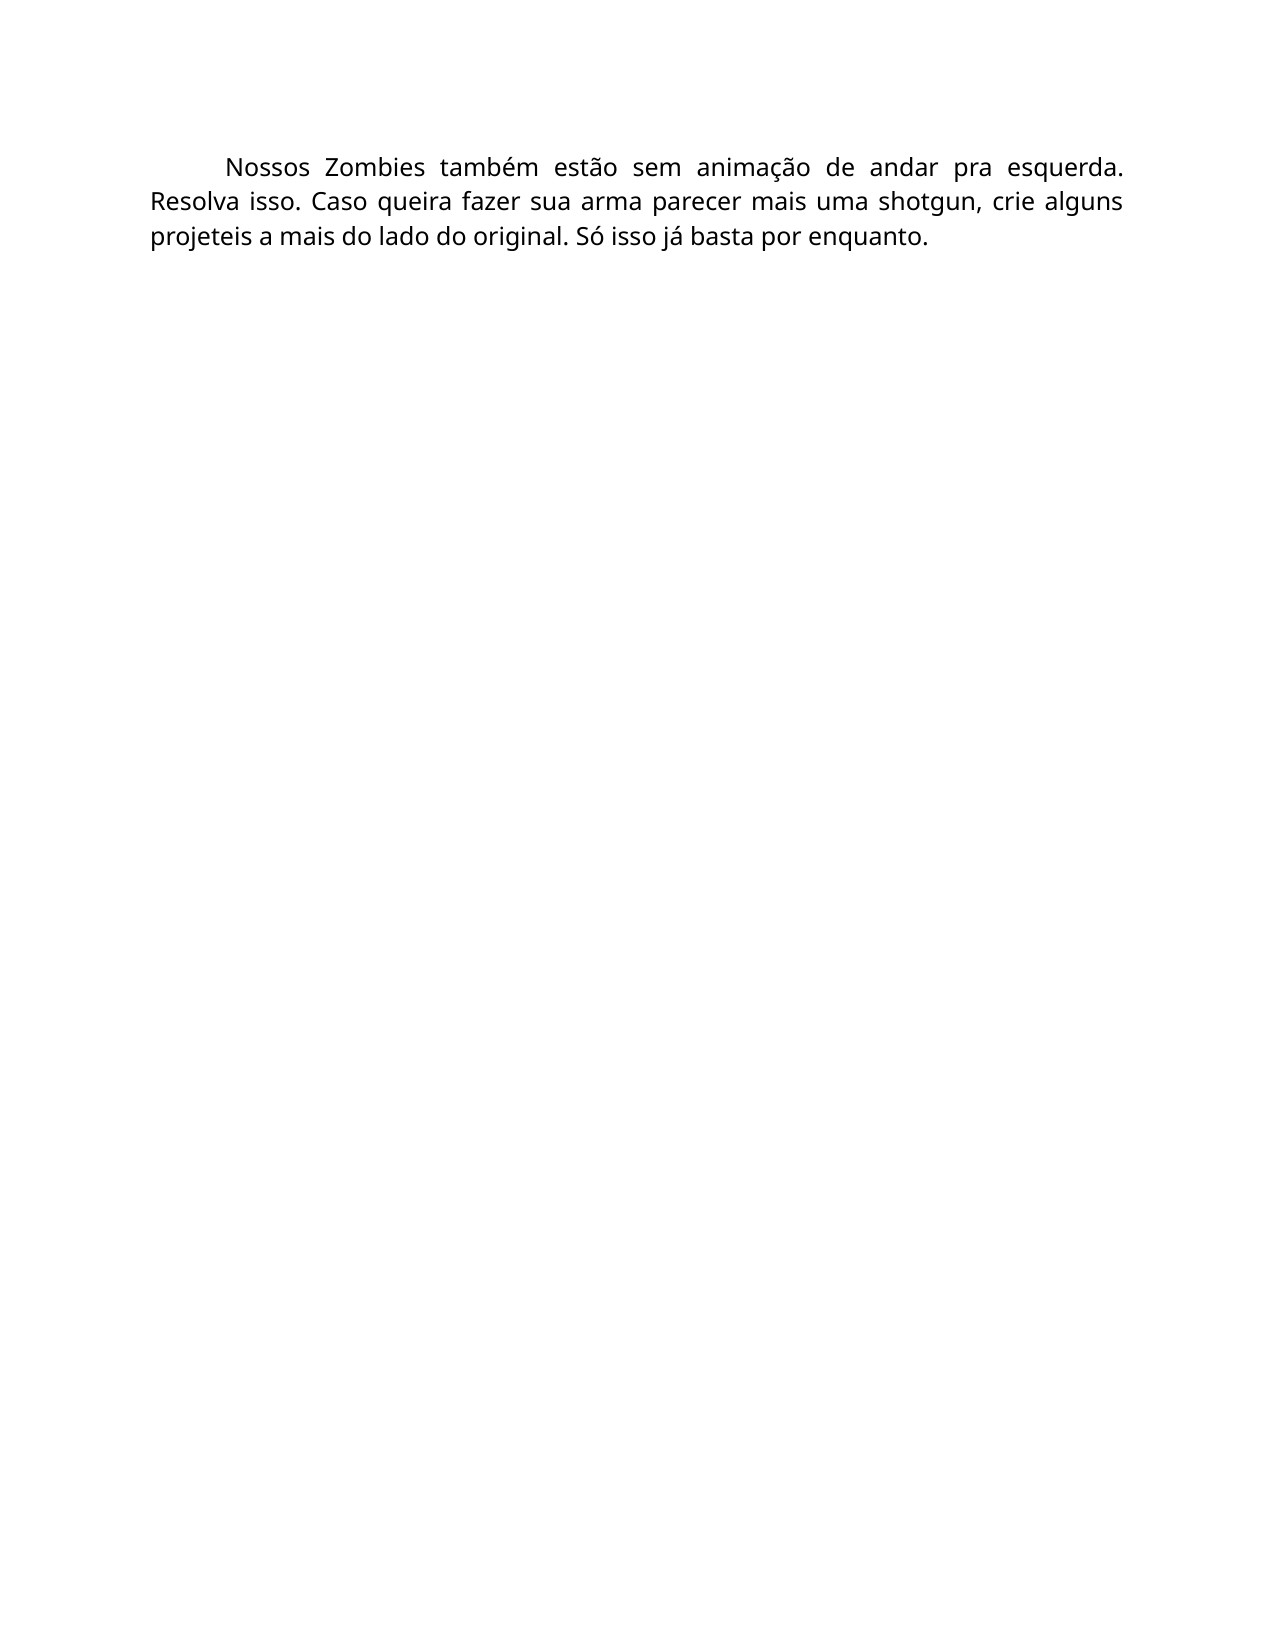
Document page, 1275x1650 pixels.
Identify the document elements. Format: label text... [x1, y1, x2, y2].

text Nossos Zombies também estão sem animação de andar pra esquerda. Resolva isso. Caso queira fazer sua arma parecer mais uma shotgun, crie alguns projeteis a mais do lado do original. Só isso já basta por enquanto. [150, 150, 1125, 252]
